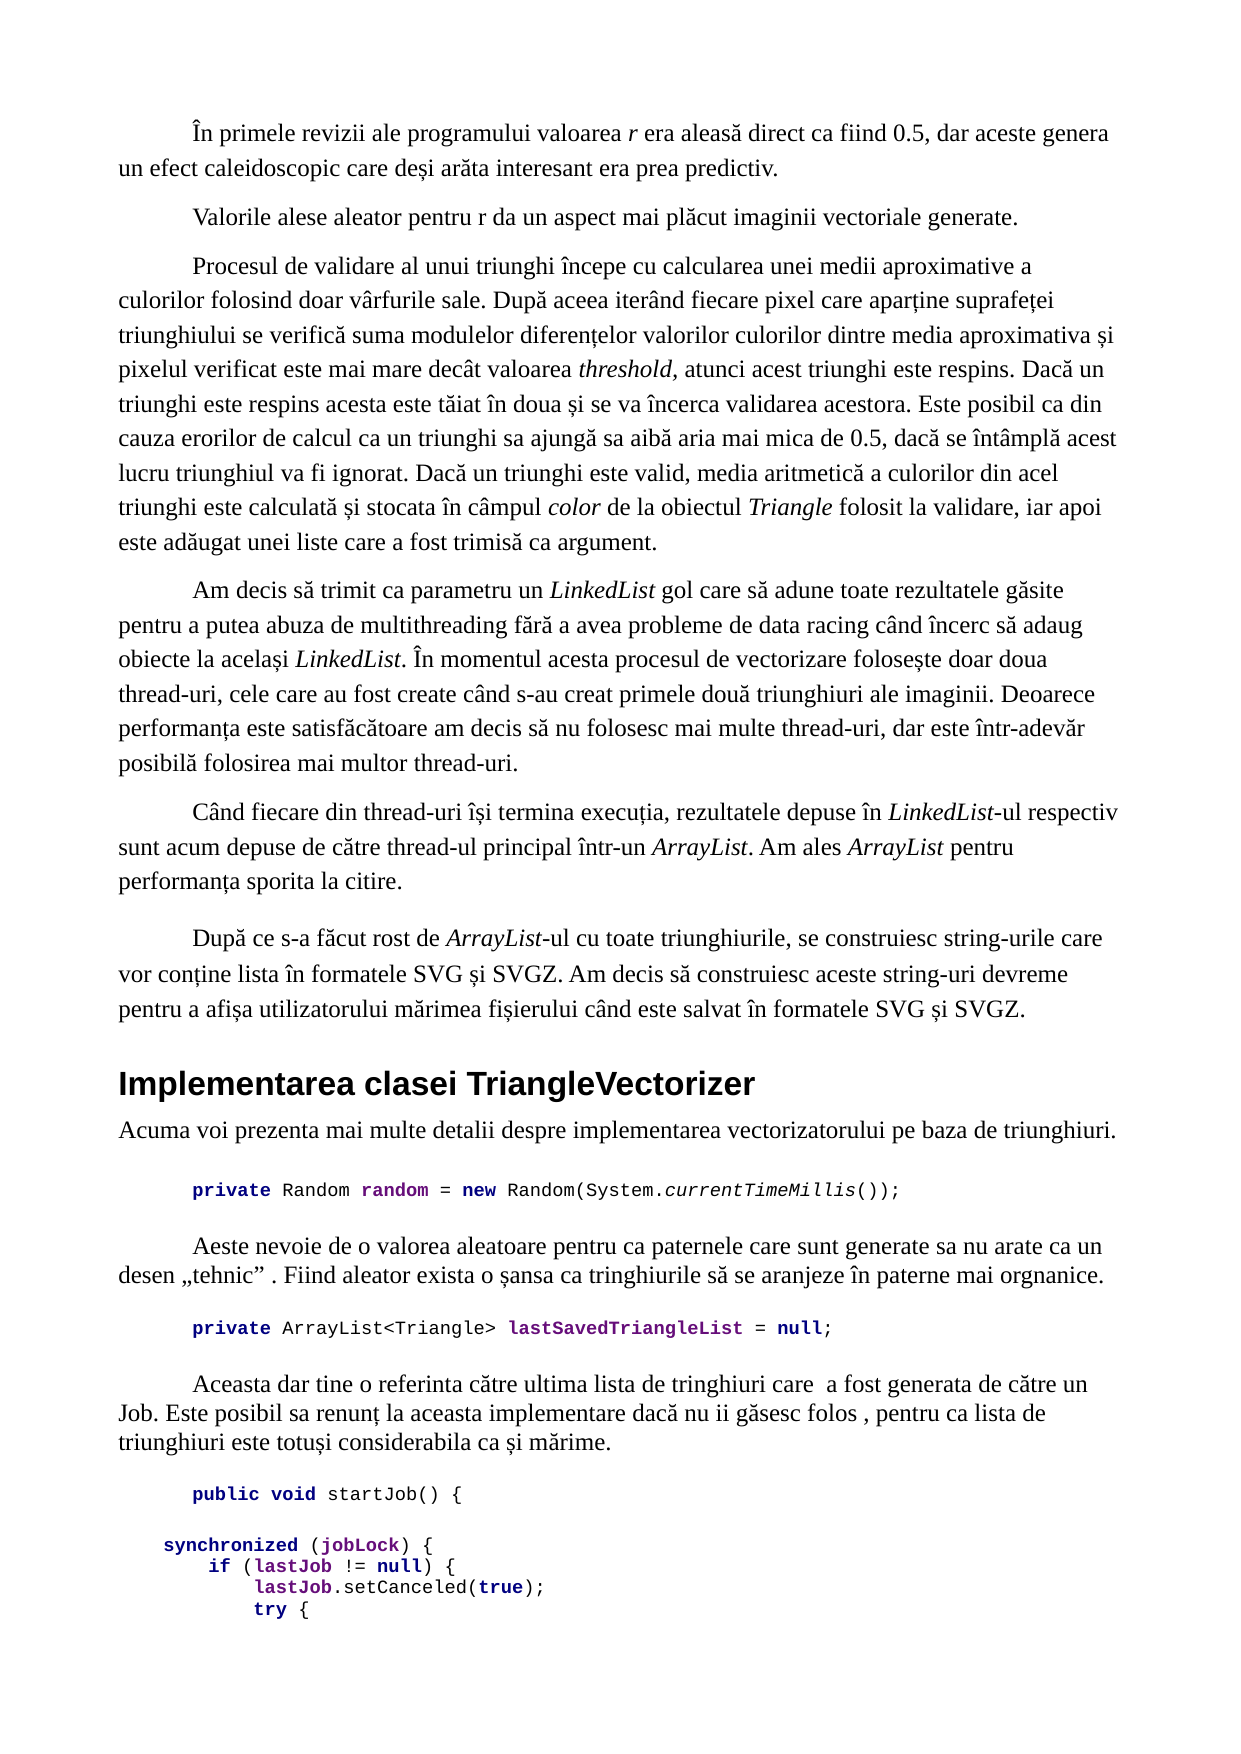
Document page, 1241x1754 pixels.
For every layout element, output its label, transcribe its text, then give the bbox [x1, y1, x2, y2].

text Când fiecare din thread-uri își termina execuția, rezultatele depuse în LinkedList-ul respectiv sunt acum depuse de către thread-ul principal într-un ArrayList. Am ales ArrayList pentru performanța sporita la citire. [118, 797, 1122, 895]
text După ce s-a făcut rost de ArrayList-ul cu toate triunghiurile, se construiesc string-urile care vor conține lista în formatele SVG și SVGZ. Am decis să construiesc aceste string-uri devreme pentru a afișa utilizatorului mărimea fișierului când este salvat în formatele SVG și SVGZ. [118, 915, 1122, 1022]
text try { [118, 1599, 1122, 1621]
text private ArrayList<Triangle> lastSavedTriangleList = null; [118, 1318, 1122, 1340]
text public void startJob() { [118, 1485, 1122, 1506]
text lastJob.setCanceled(true); [118, 1578, 1122, 1599]
text synchronized (jobLock) { [118, 1536, 1122, 1557]
text Am decis să trimit ca parametru un LinkedList gol care să adune toate rezultatele găsite pentru a putea abuza de multithreading fără a avea probleme de data racing când încerc să adaug obiecte la același LinkedList. În momentul acesta procesul de vectorizare folosește doar doua thread-uri, cele care au fost create când s-au creat primele două triunghiuri ale imaginii. Deoarece performanța este satisfăcătoare am decis să nu folosesc mai multe thread-uri, dar este într-adevăr posibilă folosirea mai multor thread-uri. [118, 576, 1122, 777]
text În primele revizii ale programului valoarea r era aleasă direct ca fiind 0.5, dar aceste genera un efect caleidoscopic care deși arăta interesant era prea predictiv. [118, 118, 1122, 181]
text if (lastJob != null) { [118, 1557, 1122, 1578]
text Valorile alese aleator pentru r da un aspect mai plăcut imaginii vectoriale generate. [118, 202, 1122, 230]
text Aceasta dar tine o referinta către ultima lista de tringhiuri care a fost generata de către un Job. Este posibil sa renunț la aceasta implementare dacă nu ii găsesc folos , pentru ca lista de triunghiuri este totuși considerabila ca și mărime. [118, 1369, 1122, 1456]
text Acuma voi prezenta mai multe detalii despre implementarea vectorizatorului pe baza de triunghiuri. [118, 1115, 1122, 1143]
text Aeste nevoie de o valorea aleatoare pentru ca paternele care sunt generate sa nu arate ca un desen „tehnic” . Fiind aleator exista o șansa ca tringhiurile să se aranjeze în paterne mai orgnanice. [118, 1231, 1122, 1289]
text private Random random = new Random(System.currentTimeMillis()); [118, 1173, 1122, 1202]
text Procesul de validare al unui triunghi începe cu calcularea unei medii aproximative a culorilor folosind doar vârfurile sale. După aceea iterând fiecare pixel care aparține suprafeței triunghiului se verifică suma modulelor diferențelor valorilor culorilor dintre media aproximativa și pixelul verificat este mai mare decât valoarea threshold, atunci acest triunghi este respins. Dacă un triunghi este respins acesta este tăiat în doua și se va încerca validarea acestora. Este posibil ca din cauza erorilor de calcul ca un triunghi sa ajungă sa aibă aria mai mica de 0.5, dacă se întâmplă acest lucru triunghiul va fi ignorat. Dacă un triunghi este valid, media aritmetică a culorilor din acel triunghi este calculată și stocata în câmpul color de la obiectul Triangle folosit la validare, iar apoi este adăugat unei liste care a fost trimisă ca argument. [118, 251, 1122, 555]
subtitle Implementarea clasei TriangleVectorizer [118, 1063, 1122, 1102]
